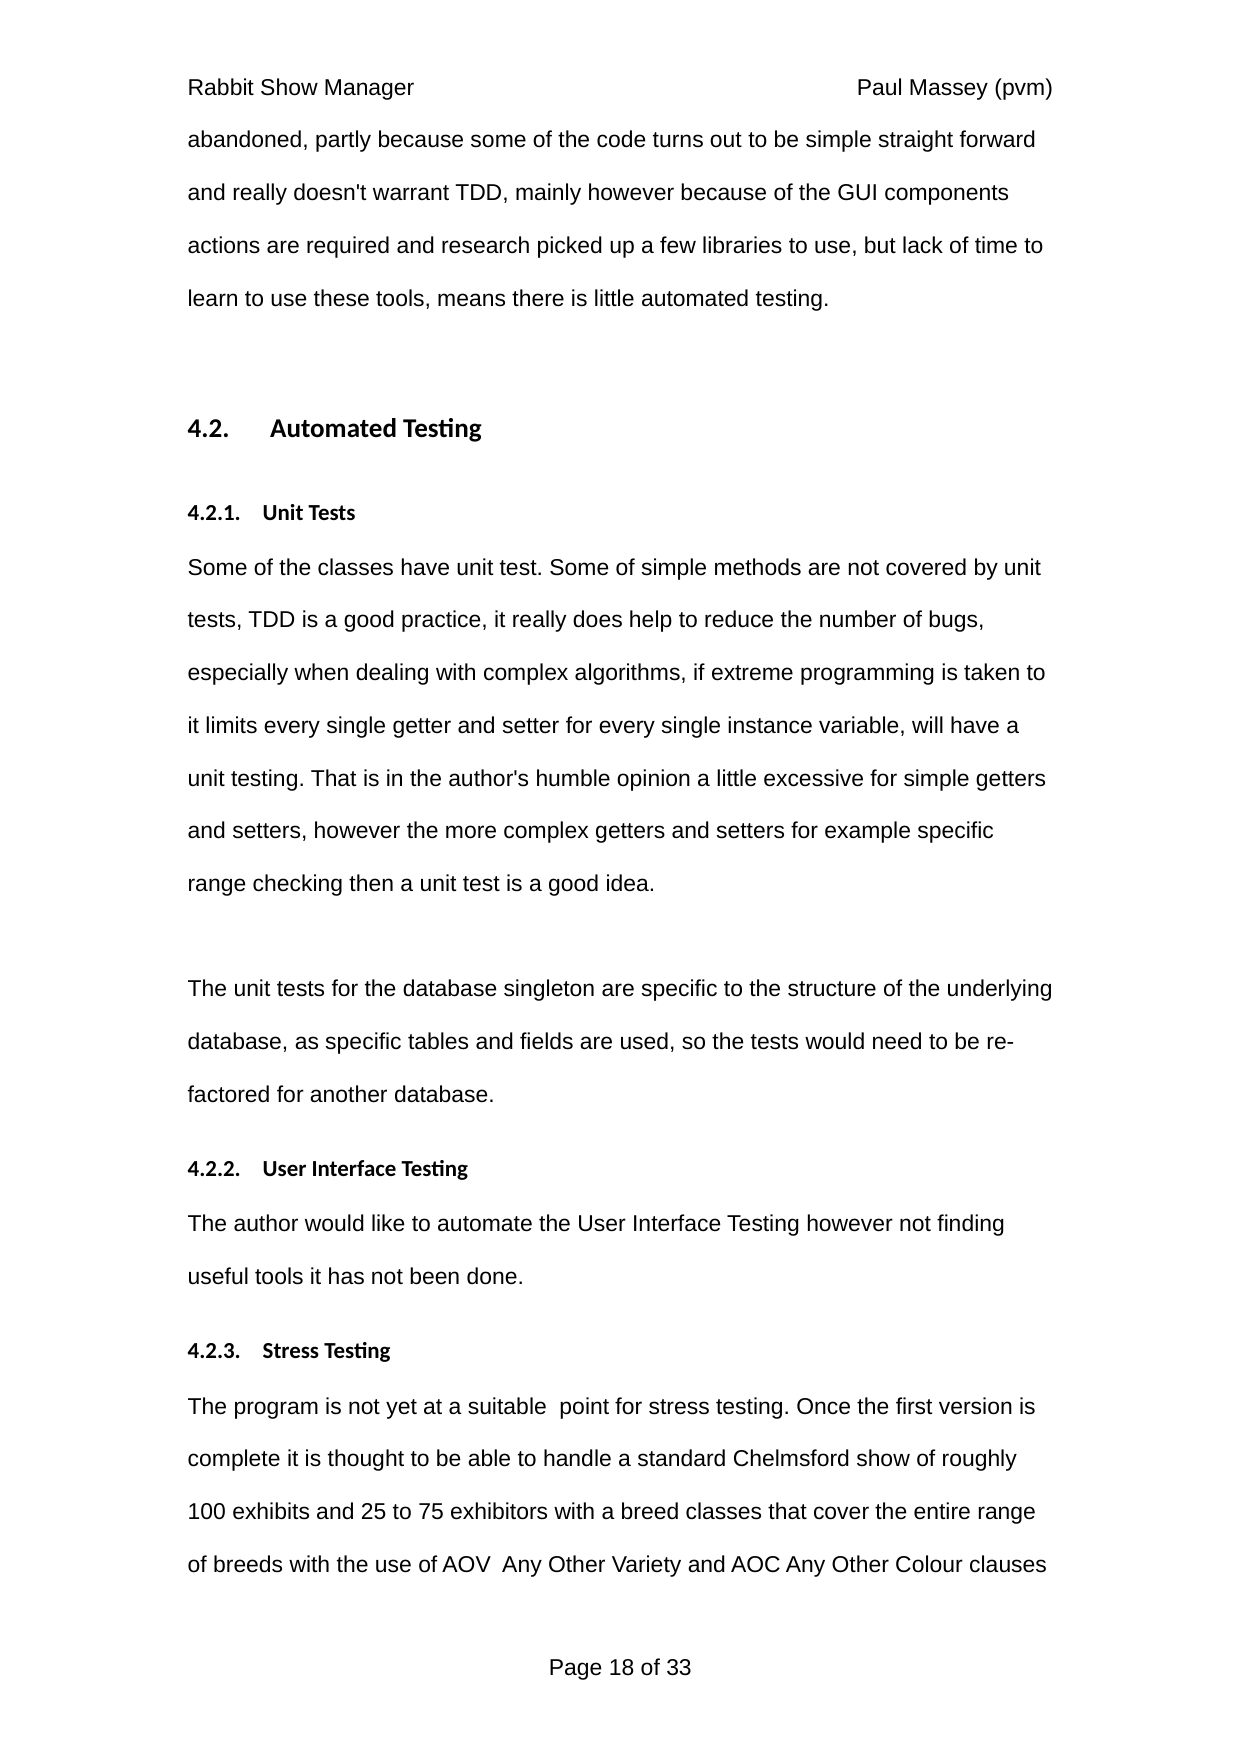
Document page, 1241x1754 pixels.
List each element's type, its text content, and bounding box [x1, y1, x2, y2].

text Some of the classes have unit test. Some of simple methods are not covered by unit tests, TDD is a good practice, it really does help to reduce the number of bugs, especially when dealing with complex algorithms, if extreme programming is taken to it limits every single getter and setter for every single instance variable, will have a unit testing. That is in the author's humble opinion a little excessive for simple getters and setters, however the more complex getters and setters for example specific range checking then a unit test is a good idea. [187, 554, 1053, 896]
subtitle Unit Tests [187, 498, 1053, 526]
text abandoned, partly because some of the code turns out to be simple straight forward and really doesn't warrant TDD, mainly however because of the GUI components actions are required and research picked up a few libraries to use, but lack of time to learn to use these tools, means there is little automated testing. [187, 126, 1053, 311]
subtitle Automated Testing [187, 411, 1053, 444]
subtitle Stress Testing [187, 1337, 1053, 1365]
text The author would like to automate the User Interface Testing however not finding useful tools it has not been done. [187, 1210, 1053, 1289]
subtitle User Interface Testing [187, 1154, 1053, 1182]
text The program is not yet at a suitable point for stress testing. Once the first version is complete it is thought to be able to handle a standard Chelmsford show of roughly 100 exhibits and 25 to 75 exhibitors with a breed classes that cover the entire range of breeds with the use of AOV Any Other Variety and AOC Any Other Colour clauses [187, 1393, 1053, 1577]
text The unit tests for the database singleton are specific to the structure of the underlying database, as specific tables and fields are used, so the tests would need to be re-factored for another database. [187, 975, 1053, 1107]
